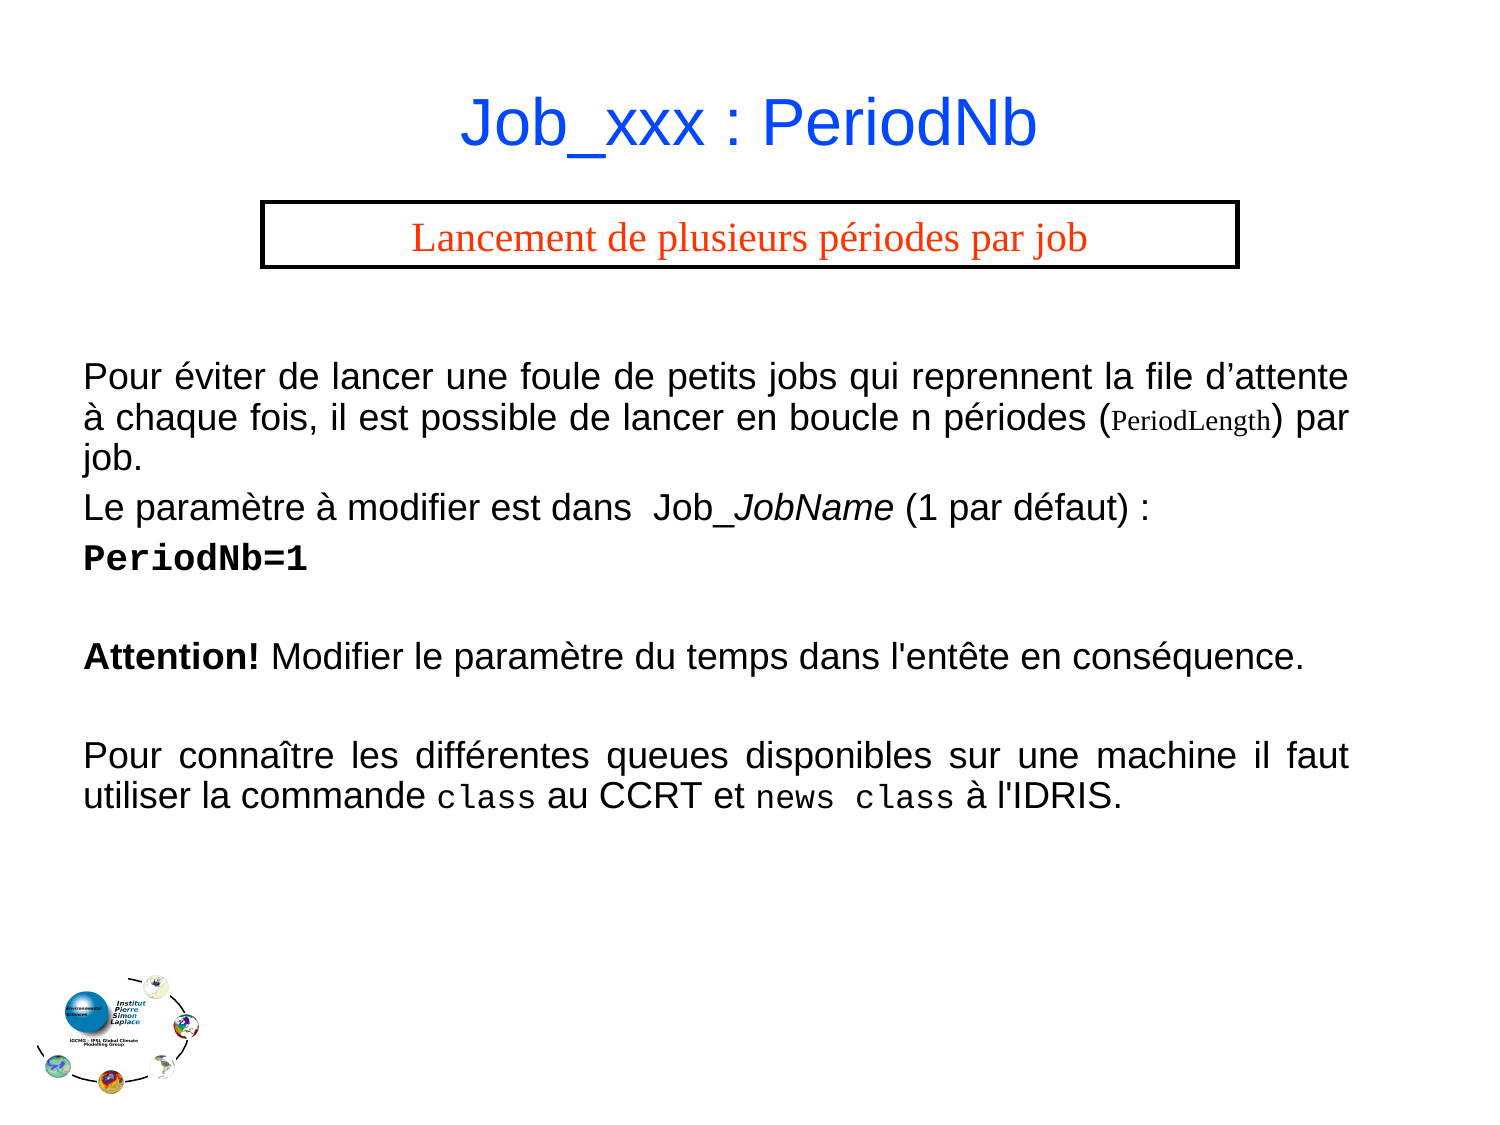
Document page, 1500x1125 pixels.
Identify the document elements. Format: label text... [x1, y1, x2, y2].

title Job_xxx : PeriodNb [75, 24, 1425, 213]
text_box Lancement de plusieurs périodes par job [262, 213, 1238, 268]
text_box Pour éviter de lancer une foule de petits jobs qui reprennent la file d’attente à chaque fois, il est possible de lancer en boucle n périodes (PeriodLength) par job. Le paramètre à modifier est dans Job_JobName (1 par défaut) : PeriodNb=1 Attention! Modifier le paramètre du temps dans l'entête en conséquence. Pour connaître les différentes queues disponibles sur une machine il faut utiliser la commande class au CCRT et news class à l'IDRIS. [68, 349, 1365, 1113]
picture [44, 1054, 68, 1079]
